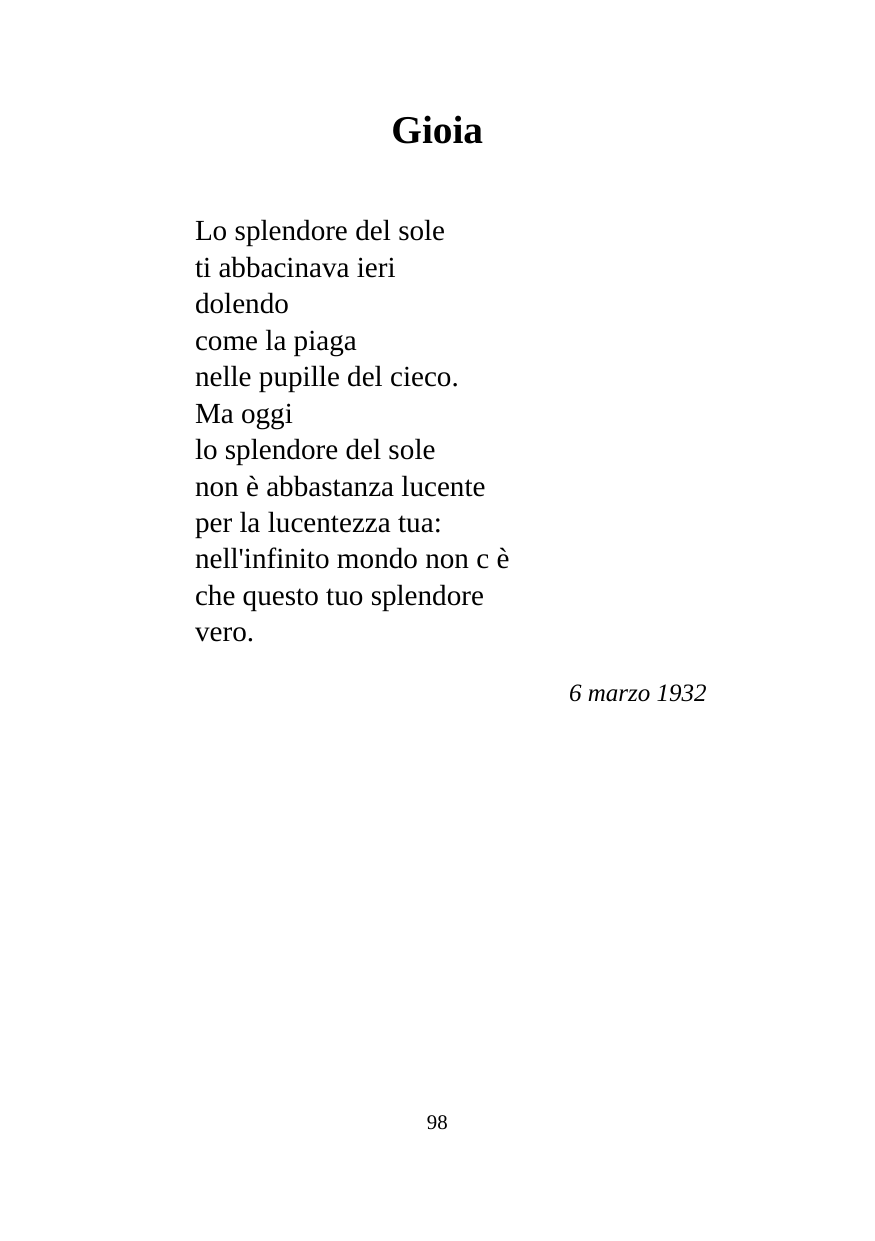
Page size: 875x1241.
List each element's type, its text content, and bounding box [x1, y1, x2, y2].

text nelle pupille del cieco. [195, 359, 768, 393]
text Lo splendore del sole [195, 213, 768, 247]
text Ma oggi [195, 396, 768, 429]
text che questo tuo splendore [195, 578, 768, 612]
text vero. [195, 614, 768, 648]
text nell'infinito mondo non c è [195, 542, 768, 575]
text 6 marzo 1932 [106, 678, 709, 706]
text non è abbastanza lucente [195, 469, 768, 502]
text lo splendore del sole [195, 432, 768, 466]
text ti abbacinava ieri [195, 250, 768, 283]
text come la piaga [195, 323, 768, 356]
text dolendo [195, 286, 768, 320]
subtitle Gioia [106, 106, 768, 152]
text per la lucentezza tua: [195, 505, 768, 539]
